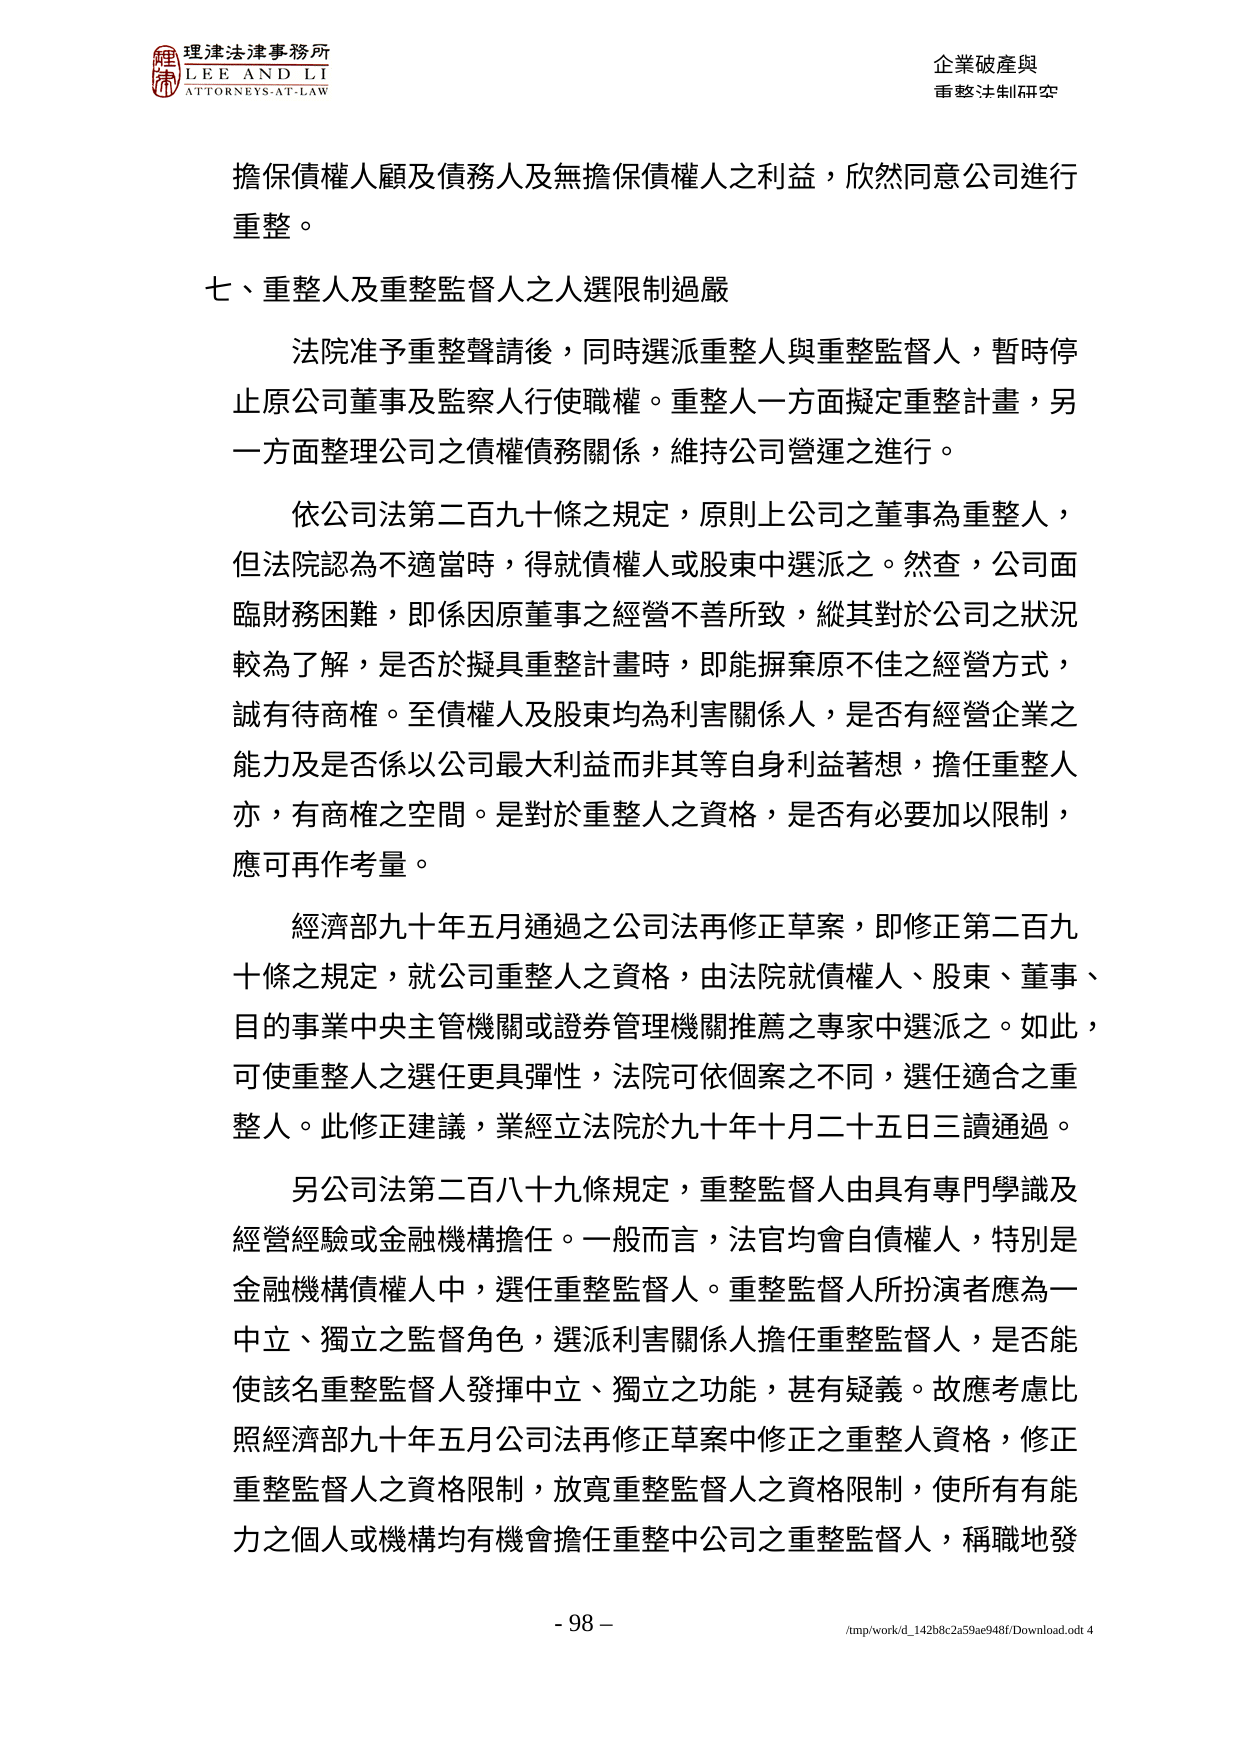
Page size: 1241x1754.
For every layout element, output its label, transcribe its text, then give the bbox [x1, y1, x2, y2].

text 擔保債權人顧及債務人及無擔保債權人之利益，欣然同意公司進行重整。 [233, 146, 1094, 246]
text 法院准予重整聲請後，同時選派重整人與重整監督人，暫時停止原公司董事及監察人行使職權。重整人一方面擬定重整計畫，另一方面整理公司之債權債務關係，維持公司營運之進行。 [233, 321, 1094, 471]
text 經濟部九十年五月通過之公司法再修正草案，即修正第二百九十條之規定，就公司重整人之資格，由法院就債權人、股東、董事、目的事業中央主管機關或證券管理機關推薦之專家中選派之。如此，可使重整人之選任更具彈性，法院可依個案之不同，選任適合之重整人。此修正建議，業經立法院於九十年十月二十五日三讀通過。 [233, 896, 1094, 1146]
subtitle 七、重整人及重整監督人之人選限制過嚴 [204, 258, 1094, 308]
text 另公司法第二百八十九條規定，重整監督人由具有專門學識及經營經驗或金融機構擔任。一般而言，法官均會自債權人，特別是金融機構債權人中，選任重整監督人。重整監督人所扮演者應為一中立、獨立之監督角色，選派利害關係人擔任重整監督人，是否能使該名重整監督人發揮中立、獨立之功能，甚有疑義。故應考慮比照經濟部九十年五月公司法再修正草案中修正之重整人資格，修正重整監督人之資格限制，放寬重整監督人之資格限制，使所有有能力之個人或機構均有機會擔任重整中公司之重整監督人，稱職地發 [233, 1158, 1094, 1558]
text 依公司法第二百九十條之規定，原則上公司之董事為重整人，但法院認為不適當時，得就債權人或股東中選派之。然查，公司面臨財務困難，即係因原董事之經營不善所致，縱其對於公司之狀況較為了解，是否於擬具重整計畫時，即能摒棄原不佳之經營方式，誠有待商榷。至債權人及股東均為利害關係人，是否有經營企業之能力及是否係以公司最大利益而非其等自身利益著想，擔任重整人亦，有商榷之空間。是對於重整人之資格，是否有必要加以限制，應可再作考量。 [233, 483, 1094, 883]
